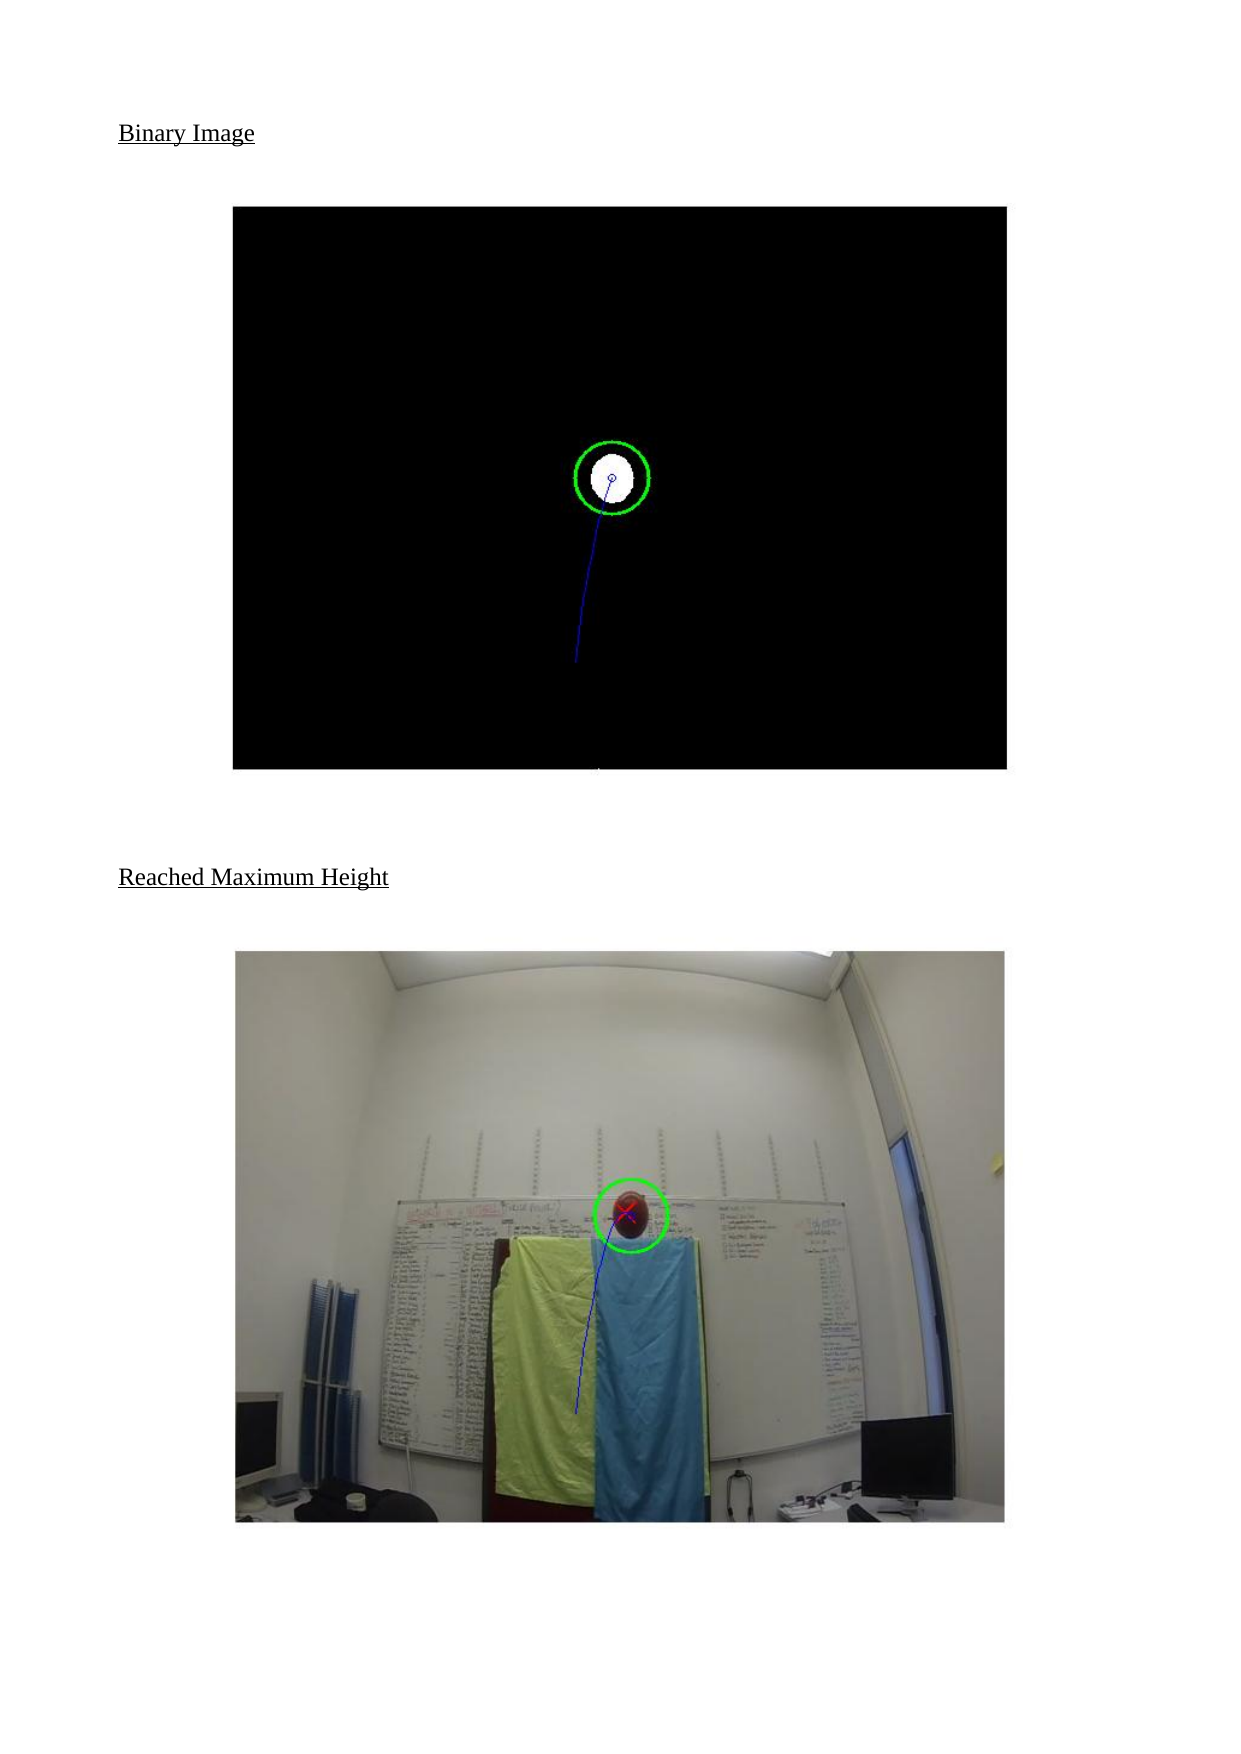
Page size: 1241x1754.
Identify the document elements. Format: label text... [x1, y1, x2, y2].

text Reached Maximum Height [118, 862, 1122, 891]
picture [136, 175, 1105, 834]
text Binary Image [118, 118, 1122, 147]
picture [138, 919, 1102, 1588]
